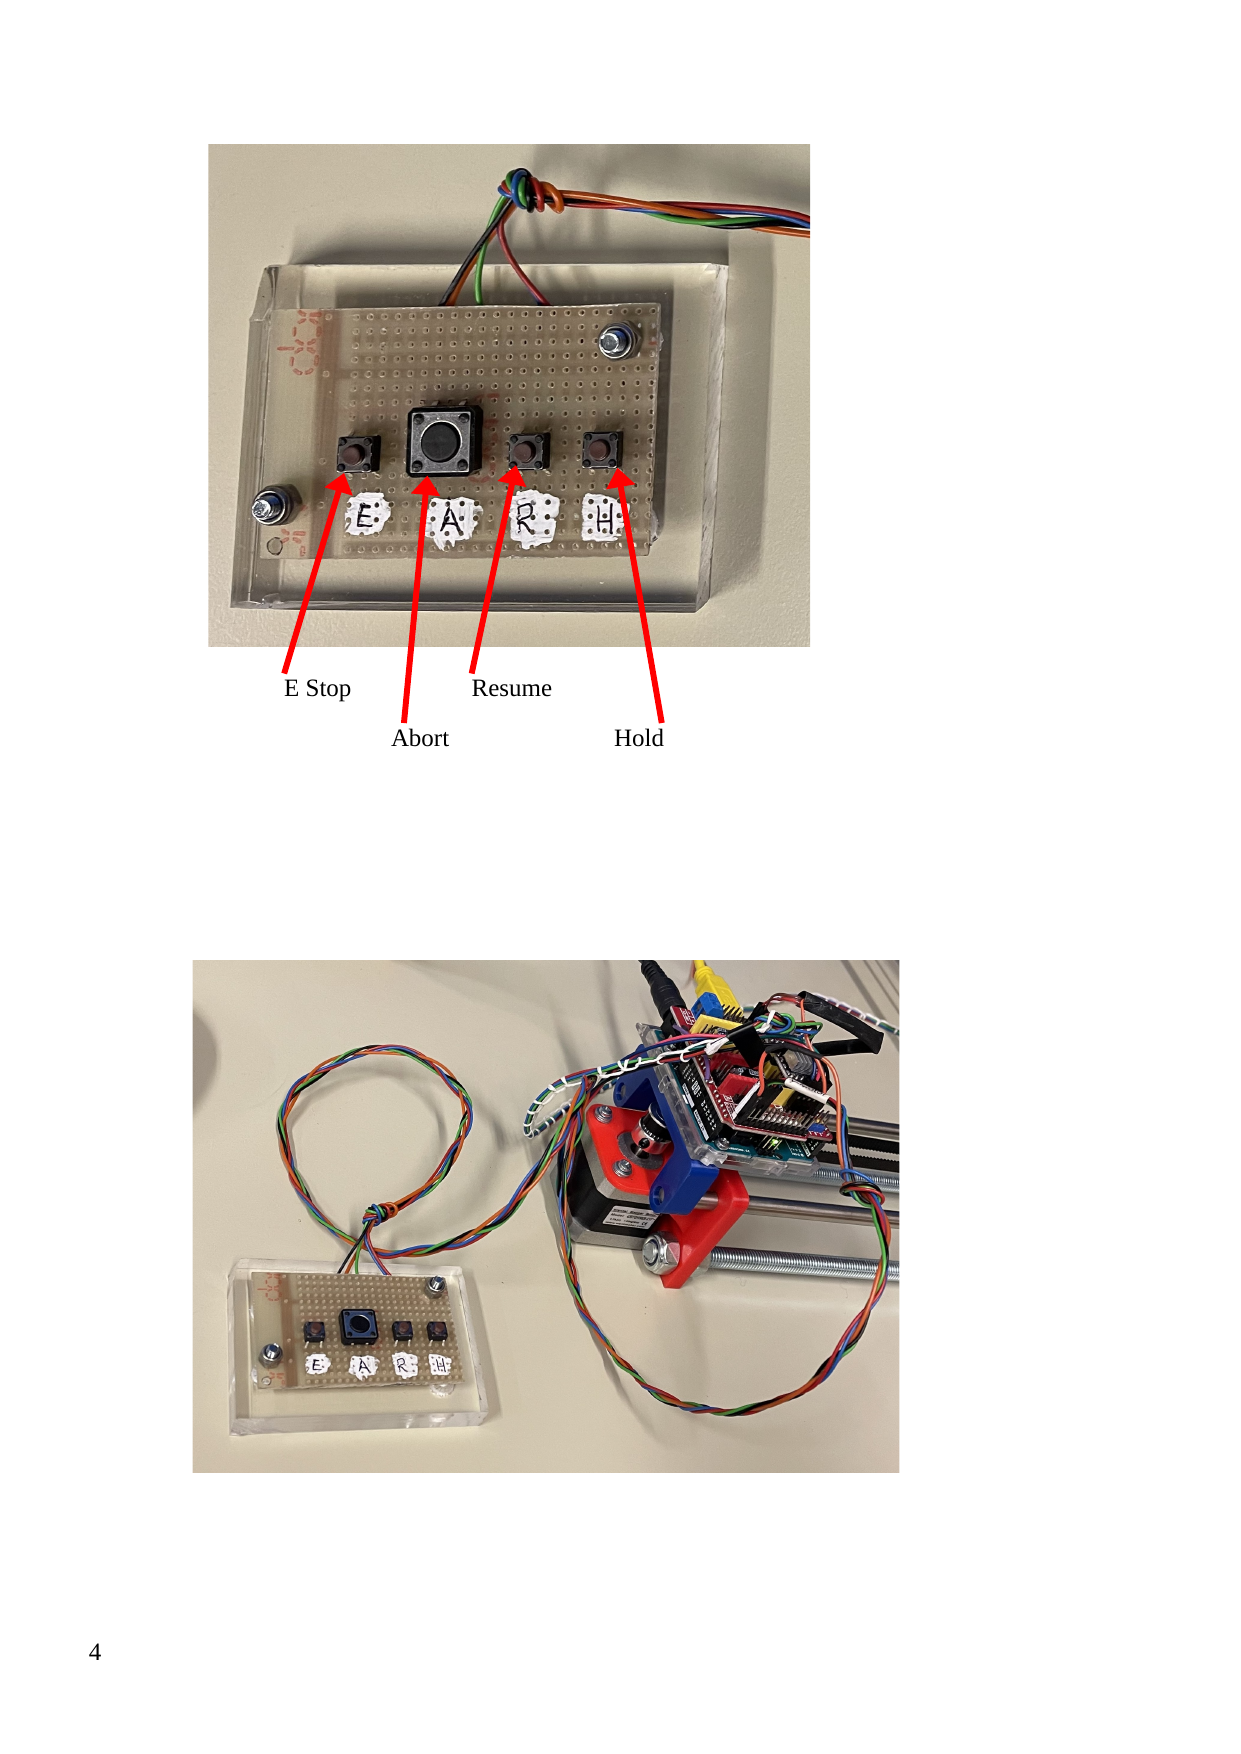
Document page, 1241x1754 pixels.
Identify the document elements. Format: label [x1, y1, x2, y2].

picture [208, 144, 811, 647]
picture [192, 960, 900, 1473]
